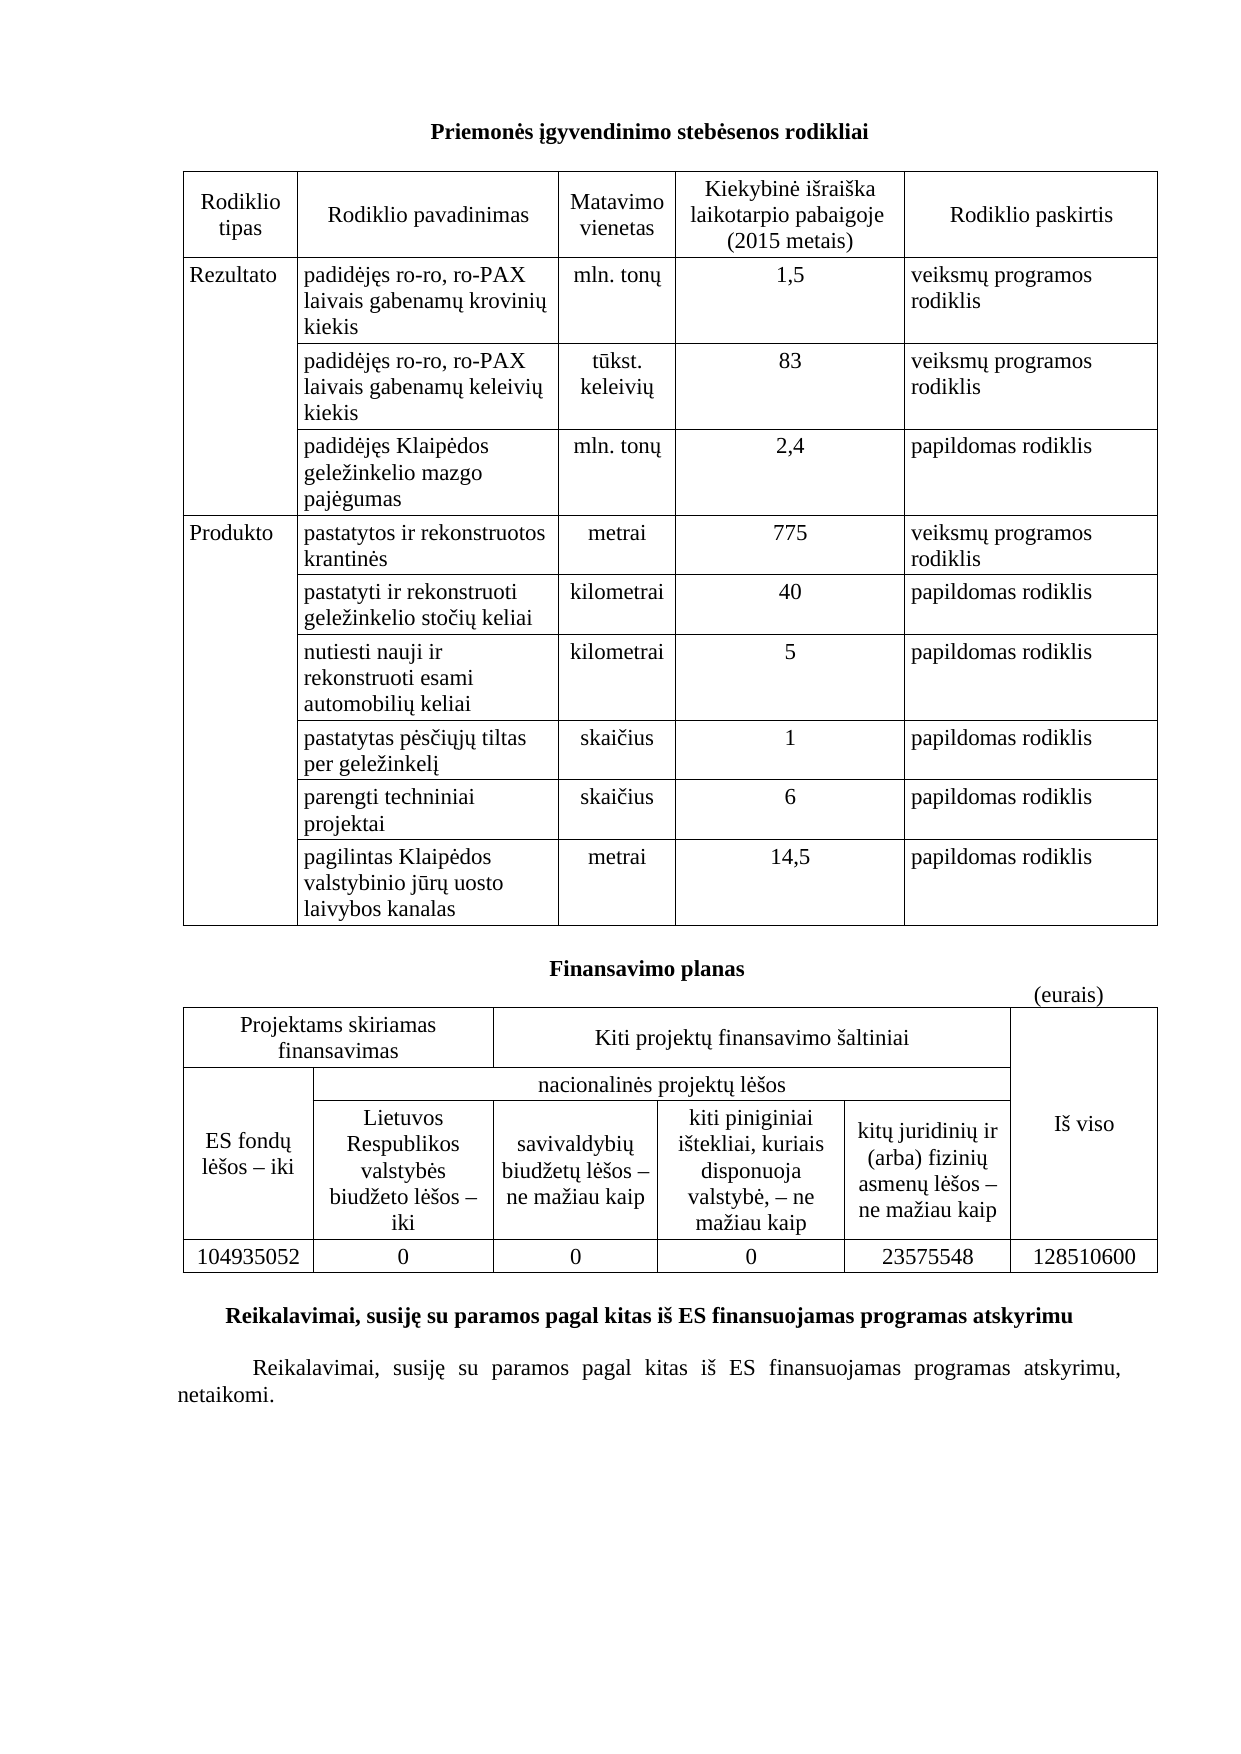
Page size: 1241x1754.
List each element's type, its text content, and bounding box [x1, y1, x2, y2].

table_cell papildomas rodiklis [905, 430, 1157, 514]
text Reikalavimai, susiję su paramos pagal kitas iš ES finansuojamas programas atskyrimu, netaikomi. [177, 1354, 1122, 1407]
text Reikalavimai, susiję su paramos pagal kitas iš ES finansuojamas programas atskyrimu [177, 1302, 1122, 1328]
table_header Kiekybinė išraiška laikotarpio pabaigoje (2015 metais) [676, 172, 904, 257]
table_cell 1 [676, 721, 904, 779]
table_cell skaičius [559, 780, 675, 839]
table_cell 104935052 [184, 1240, 313, 1272]
table_cell papildomas rodiklis [905, 721, 1157, 779]
table_cell papildomas rodiklis [905, 635, 1157, 720]
table_cell 0 [658, 1240, 844, 1272]
table_header Rodiklio tipas [184, 172, 297, 257]
table_cell 0 [314, 1240, 493, 1272]
table_cell parengti techniniai projektai [298, 780, 558, 839]
table_cell pastatytos ir rekonstruotos krantinės [298, 516, 558, 574]
table_cell kitų juridinių ir (arba) fizinių asmenų lėšos – ne mažiau kaip [845, 1101, 1010, 1239]
table_cell 14,5 [676, 840, 904, 925]
table_cell tūkst. keleivių [559, 344, 675, 429]
table_cell pastatyti ir rekonstruoti geležinkelio stočių keliai [298, 575, 558, 634]
table_cell Rezultato [184, 258, 297, 514]
table_cell nacionalinės projektų lėšos [314, 1068, 1010, 1100]
text Priemonės įgyvendinimo stebėsenos rodikliai [177, 118, 1122, 144]
table_cell papildomas rodiklis [905, 575, 1157, 634]
table_cell savivaldybių biudžetų lėšos – ne mažiau kaip [494, 1101, 657, 1239]
table_cell skaičius [559, 721, 675, 779]
table_cell 6 [676, 780, 904, 839]
table_cell veiksmų programos rodiklis [905, 344, 1157, 429]
table_cell metrai [559, 840, 675, 925]
table_cell mln. tonų [559, 430, 675, 514]
table_cell kilometrai [559, 575, 675, 634]
table_header Kiti projektų finansavimo šaltiniai [494, 1008, 1010, 1067]
table_cell metrai [559, 516, 675, 574]
table_cell kilometrai [559, 635, 675, 720]
table_cell padidėjęs Klaipėdos geležinkelio mazgo pajėgumas [298, 430, 558, 514]
table_cell 775 [676, 516, 904, 574]
table_header Rodiklio paskirtis [905, 172, 1157, 257]
table_cell padidėjęs ro-ro, ro-PAX laivais gabenamų krovinių kiekis [298, 258, 558, 343]
text (eurais) [177, 981, 1122, 1007]
table_cell mln. tonų [559, 258, 675, 343]
table_cell ES fondų lėšos – iki [184, 1068, 313, 1239]
table_cell pagilintas Klaipėdos valstybinio jūrų uosto laivybos kanalas [298, 840, 558, 925]
table_cell nutiesti nauji ir rekonstruoti esami automobilių keliai [298, 635, 558, 720]
table_header Iš viso [1011, 1008, 1157, 1239]
text Finansavimo planas [177, 954, 1122, 981]
table_cell 2,4 [676, 430, 904, 514]
table_cell papildomas rodiklis [905, 840, 1157, 925]
table_cell 40 [676, 575, 904, 634]
table_cell Produkto [184, 516, 297, 925]
table_cell 128510600 [1011, 1240, 1157, 1272]
table_header Projektams skiriamas finansavimas [184, 1008, 493, 1067]
table_cell padidėjęs ro-ro, ro-PAX laivais gabenamų keleivių kiekis [298, 344, 558, 429]
table_cell pastatytas pėsčiųjų tiltas per geležinkelį [298, 721, 558, 779]
table_cell papildomas rodiklis [905, 780, 1157, 839]
table_cell Lietuvos Respublikos valstybės biudžeto lėšos – iki [314, 1101, 493, 1239]
table_header Matavimo vienetas [559, 172, 675, 257]
table_cell kiti piniginiai ištekliai, kuriais disponuoja valstybė, – ne mažiau kaip [658, 1101, 844, 1239]
table_header Rodiklio pavadinimas [298, 172, 558, 257]
table_cell 23575548 [845, 1240, 1010, 1272]
table_cell veiksmų programos rodiklis [905, 258, 1157, 343]
table_cell veiksmų programos rodiklis [905, 516, 1157, 574]
table_cell 83 [676, 344, 904, 429]
table_cell 1,5 [676, 258, 904, 343]
table_cell 0 [494, 1240, 657, 1272]
table_cell 5 [676, 635, 904, 720]
